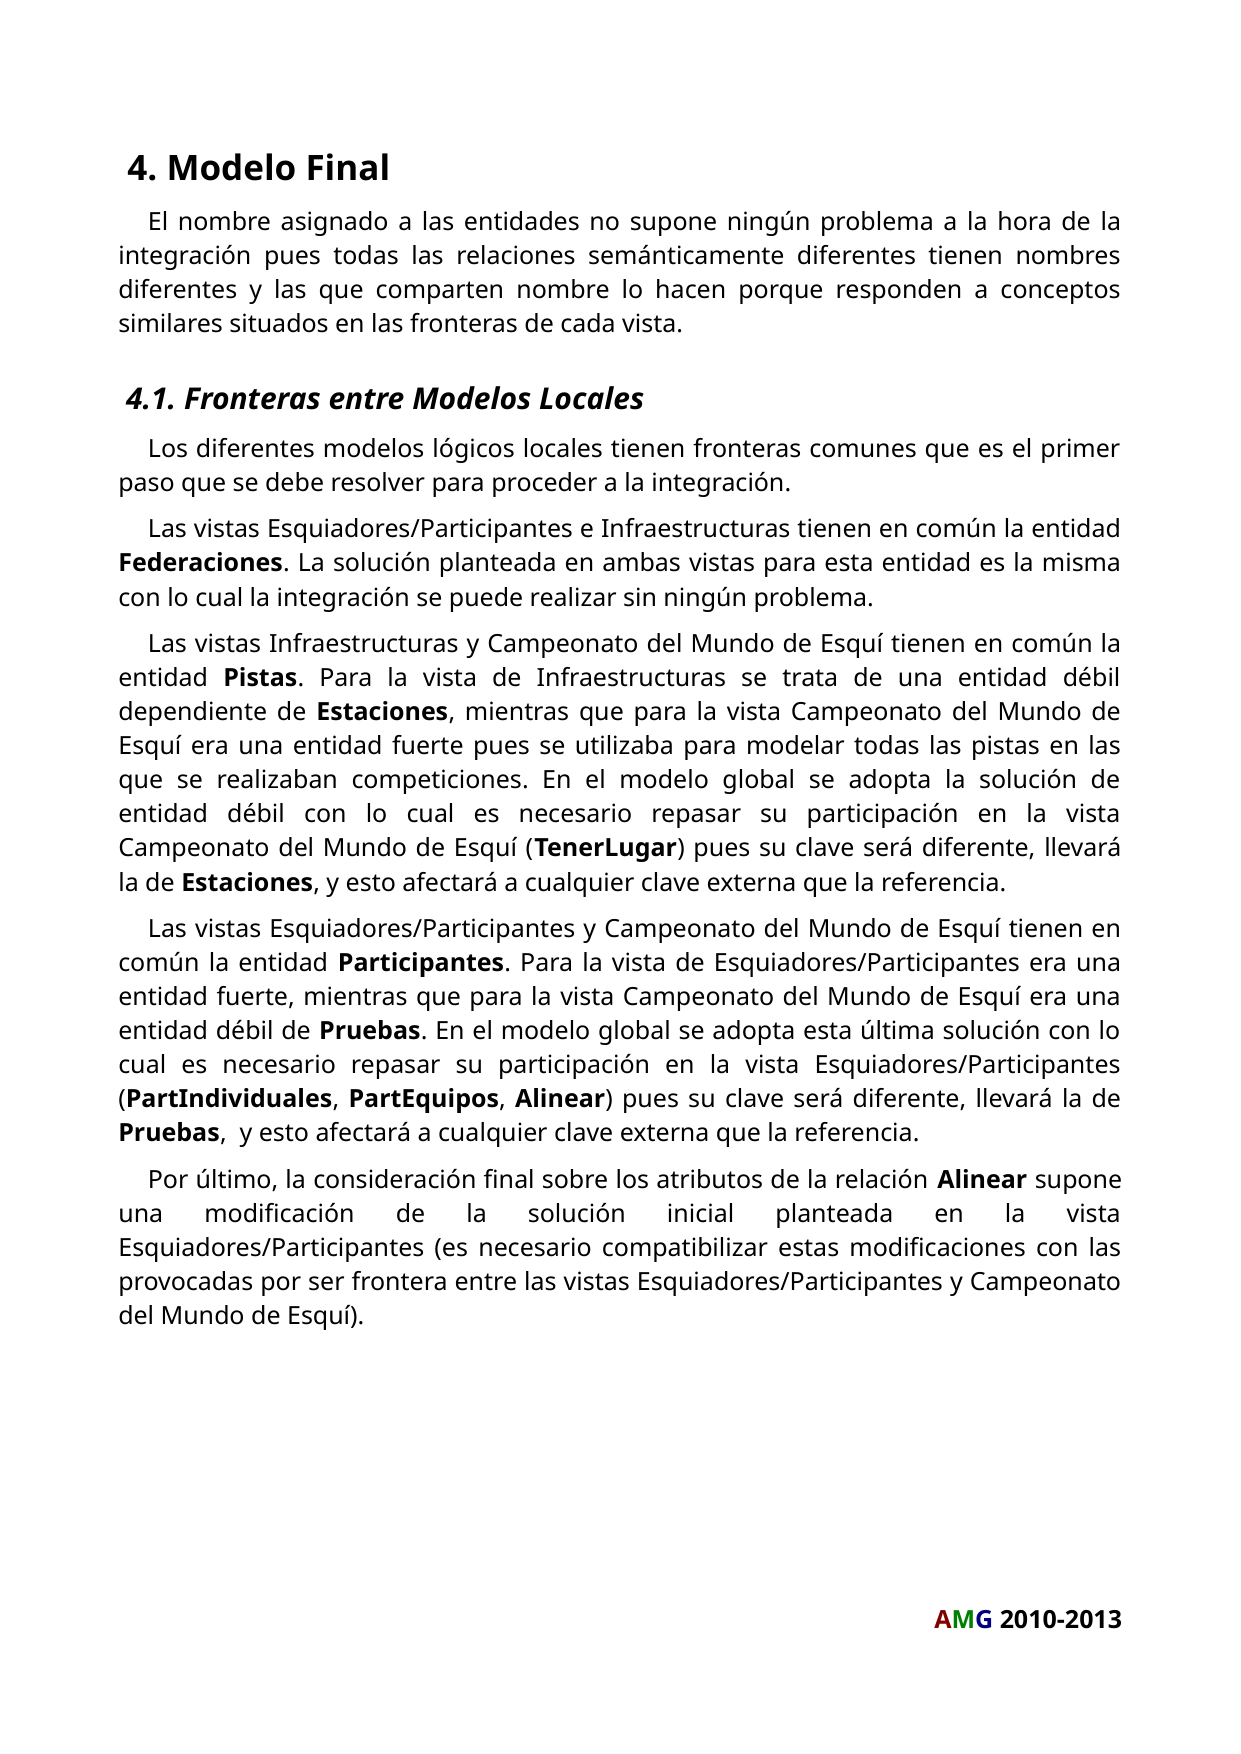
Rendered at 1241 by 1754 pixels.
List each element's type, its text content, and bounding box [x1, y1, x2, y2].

text Las vistas Infraestructuras y Campeonato del Mundo de Esquí tienen en común la entidad Pistas. Para la vista de Infraestructuras se trata de una entidad débil dependiente de Estaciones, mientras que para la vista Campeonato del Mundo de Esquí era una entidad fuerte pues se utilizaba para modelar todas las pistas en las que se realizaban competiciones. En el modelo global se adopta la solución de entidad débil con lo cual es necesario repasar su participación en la vista Campeonato del Mundo de Esquí (TenerLugar) pues su clave será diferente, llevará la de Estaciones, y esto afectará a cualquier clave externa que la referencia. [118, 626, 1122, 898]
subtitle Modelo Final [118, 143, 1122, 191]
subtitle Fronteras entre Modelos Locales [118, 377, 1122, 418]
text Por último, la consideración final sobre los atributos de la relación Alinear supone una modificación de la solución inicial planteada en la vista Esquiadores/Participantes (es necesario compatibilizar estas modificaciones con las provocadas por ser frontera entre las vistas Esquiadores/Participantes y Campeonato del Mundo de Esquí). [118, 1162, 1122, 1332]
text El nombre asignado a las entidades no supone ningún problema a la hora de la integración pues todas las relaciones semánticamente diferentes tienen nombres diferentes y las que comparten nombre lo hacen porque responden a conceptos similares situados en las fronteras de cada vista. [118, 203, 1122, 339]
text Los diferentes modelos lógicos locales tienen fronteras comunes que es el primer paso que se debe resolver para proceder a la integración. [118, 430, 1122, 498]
text Las vistas Esquiadores/Participantes y Campeonato del Mundo de Esquí tienen en común la entidad Participantes. Para la vista de Esquiadores/Participantes era una entidad fuerte, mientras que para la vista Campeonato del Mundo de Esquí era una entidad débil de Pruebas. En el modelo global se adopta esta última solución con lo cual es necesario repasar su participación en la vista Esquiadores/Participantes (PartIndividuales, PartEquipos, Alinear) pues su clave será diferente, llevará la de Pruebas, y esto afectará a cualquier clave externa que la referencia. [118, 911, 1122, 1149]
text Las vistas Esquiadores/Participantes e Infraestructuras tienen en común la entidad Federaciones. La solución planteada en ambas vistas para esta entidad es la misma con lo cual la integración se puede realizar sin ningún problema. [118, 511, 1122, 613]
